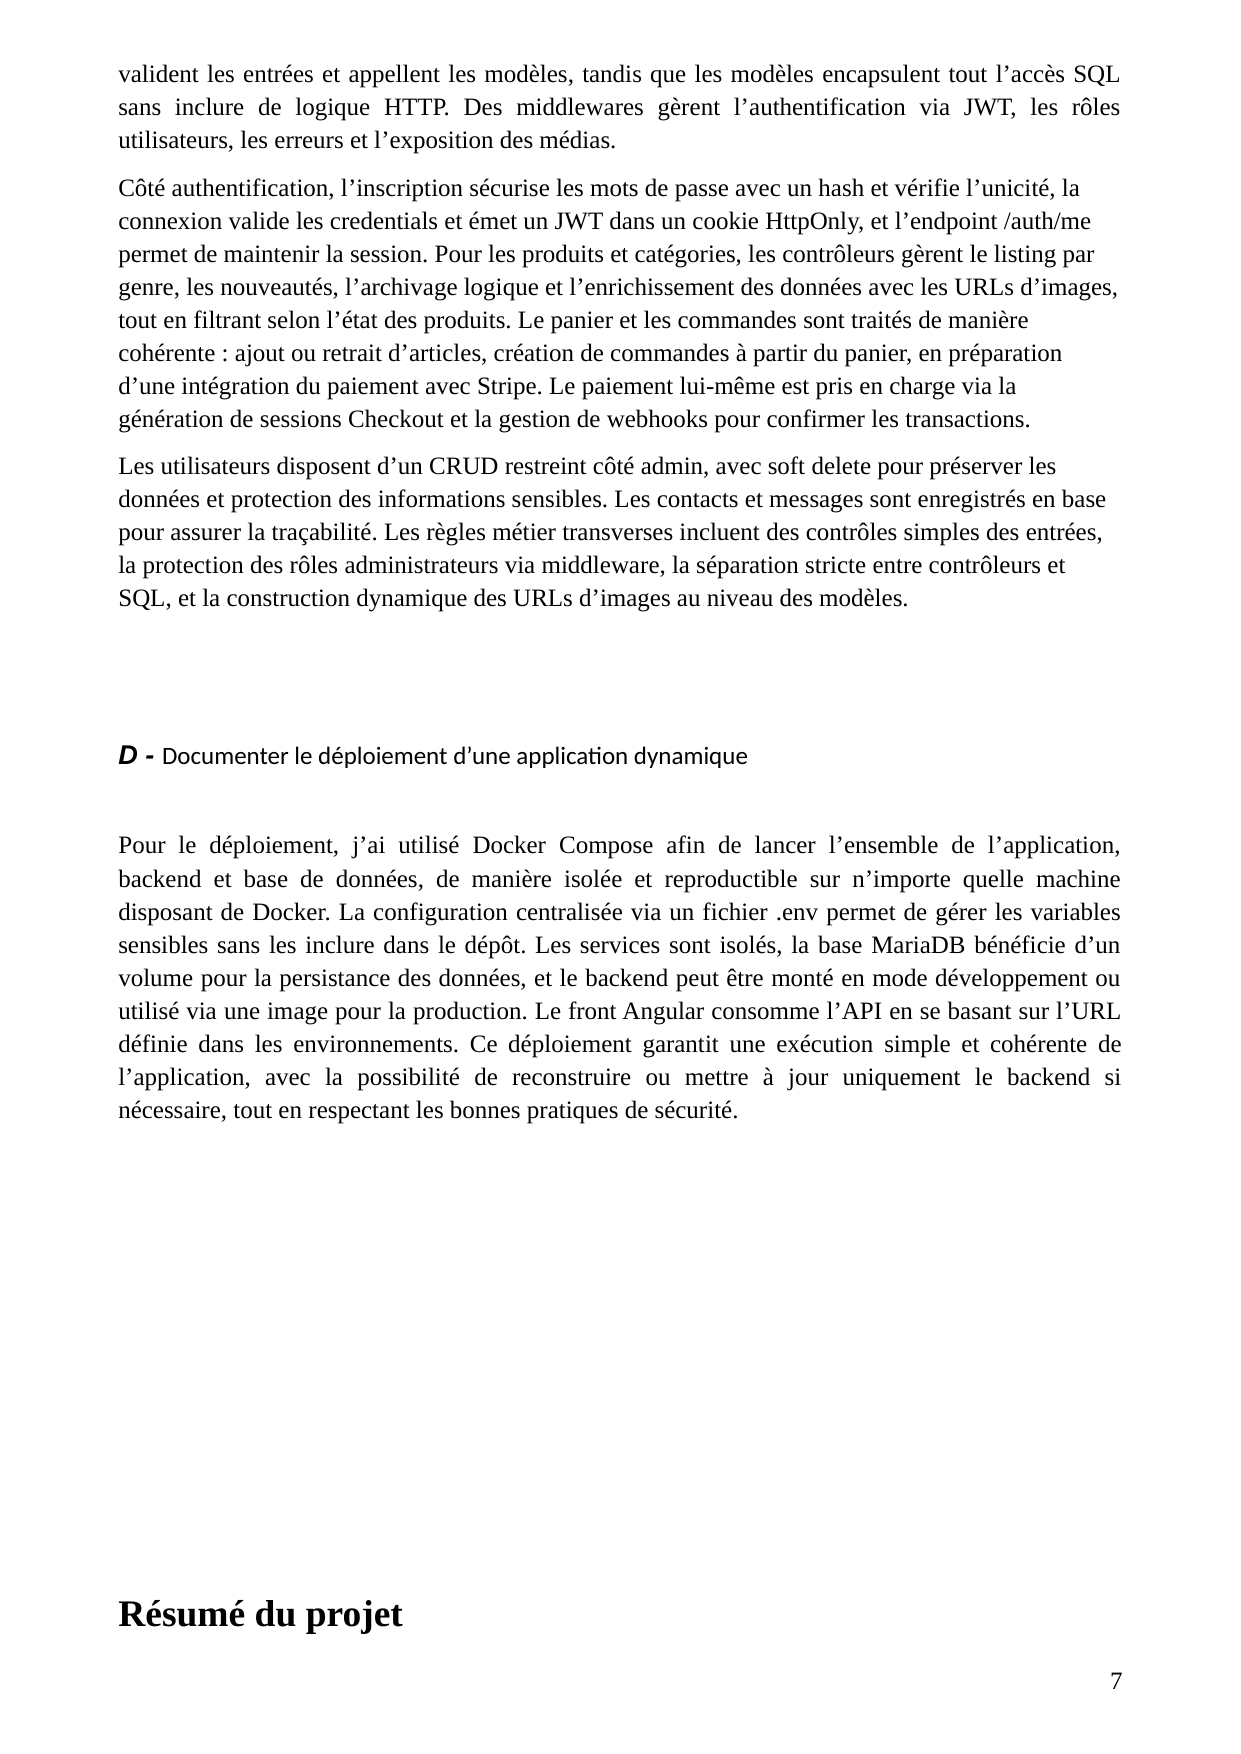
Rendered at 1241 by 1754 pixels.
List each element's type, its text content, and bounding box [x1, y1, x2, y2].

text Les utilisateurs disposent d’un CRUD restreint côté admin, avec soft delete pour préserver les données et protection des informations sensibles. Les contacts et messages sont enregistrés en base pour assurer la traçabilité. Les règles métier transverses incluent des contrôles simples des entrées, la protection des rôles administrateurs via middleware, la séparation stricte entre contrôleurs et SQL, et la construction dynamique des URLs d’images au niveau des modèles. [118, 451, 1122, 612]
subtitle D - Documenter le déploiement d’une application dynamique [118, 739, 1122, 771]
text Côté authentification, l’inscription sécurise les mots de passe avec un hash et vérifie l’unicité, la connexion valide les credentials et émet un JWT dans un cookie HttpOnly, et l’endpoint /auth/me permet de maintenir la session. Pour les produits et catégories, les contrôleurs gèrent le listing par genre, les nouveautés, l’archivage logique et l’enrichissement des données avec les URLs d’images, tout en filtrant selon l’état des produits. Le panier et les commandes sont traités de manière cohérente : ajout ou retrait d’articles, création de commandes à partir du panier, en préparation d’une intégration du paiement avec Stripe. Le paiement lui-même est pris en charge via la génération de sessions Checkout et la gestion de webhooks pour confirmer les transactions. [118, 173, 1122, 433]
text Pour le déploiement, j’ai utilisé Docker Compose afin de lancer l’ensemble de l’application, backend et base de données, de manière isolée et reproductible sur n’importe quelle machine disposant de Docker. La configuration centralisée via un fichier .env permet de gérer les variables sensibles sans les inclure dans le dépôt. Les services sont isolés, la base MariaDB bénéficie d’un volume pour la persistance des données, et le backend peut être monté en mode développement ou utilisé via une image pour la production. Le front Angular consomme l’API en se basant sur l’URL définie dans les environnements. Ce déploiement garantit une exécution simple et cohérente de l’application, avec la possibilité de reconstruire ou mettre à jour uniquement le backend si nécessaire, tout en respectant les bonnes pratiques de sécurité. [118, 831, 1122, 1123]
subtitle Résumé du projet [118, 1592, 1122, 1635]
text valident les entrées et appellent les modèles, tandis que les modèles encapsulent tout l’accès SQL sans inclure de logique HTTP. Des middlewares gèrent l’authentification via JWT, les rôles utilisateurs, les erreurs et l’exposition des médias. [118, 59, 1122, 154]
